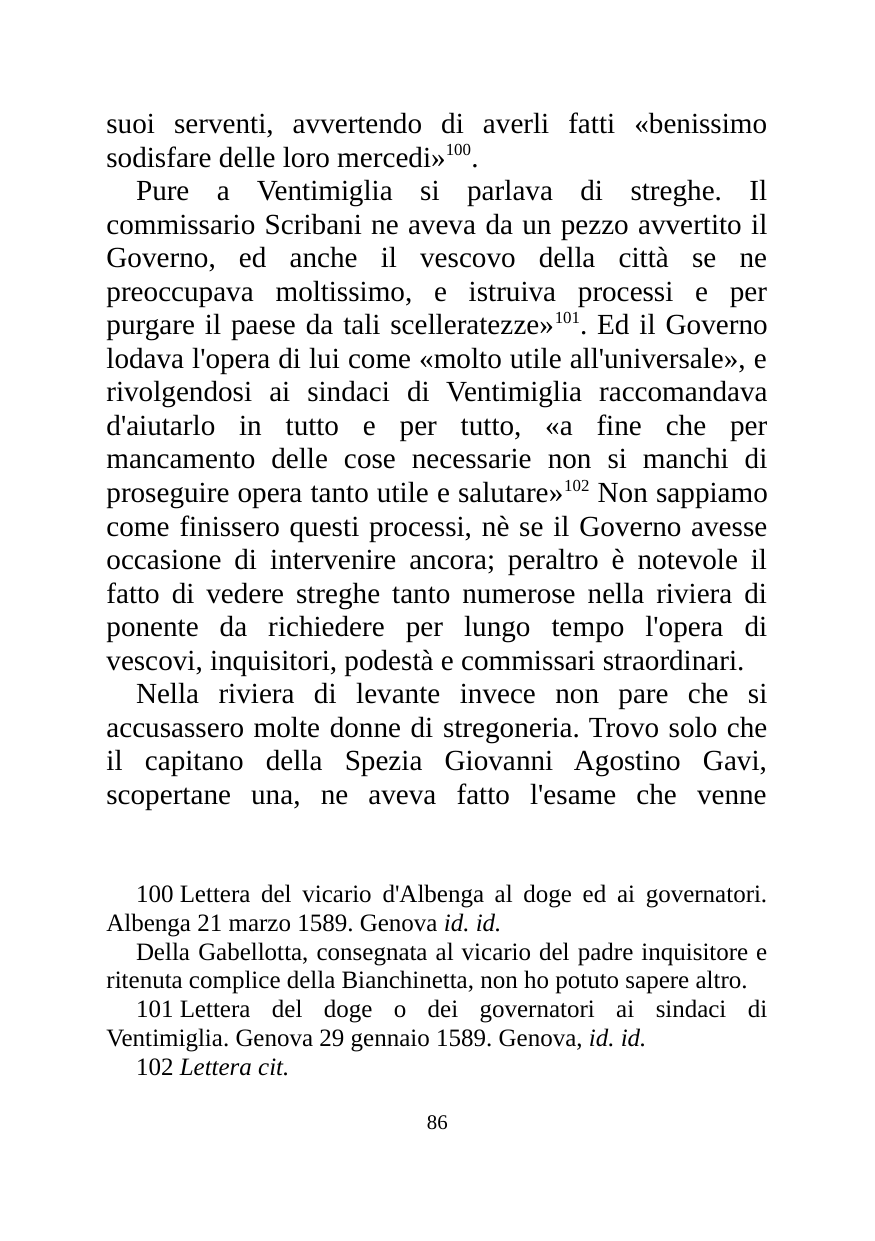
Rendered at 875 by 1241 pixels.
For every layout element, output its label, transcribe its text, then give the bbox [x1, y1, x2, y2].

text Lettera del vicario d'Albenga al doge ed ai governatori. Albenga 21 marzo 1589. Genova id. id. [106, 879, 768, 937]
text suoi serventi, avvertendo di averli fatti «benissimo sodisfare delle loro mercedi». [106, 106, 768, 173]
text Lettera cit. [106, 1052, 768, 1080]
text Lettera del doge o dei governatori ai sindaci di Ventimiglia. Genova 29 gennaio 1589. Genova, id. id. [106, 994, 768, 1052]
text Nella riviera di levante invece non pare che si accusassero molte donne di stregoneria. Trovo solo che il capitano della Spezia Giovanni Agostino Gavi, scopertane una, ne aveva fatto l'esame che venne [106, 676, 768, 811]
text Pure a Ventimiglia si parlava di streghe. Il commissario Scribani ne aveva da un pezzo avvertito il Governo, ed anche il vescovo della città se ne preoccupava moltissimo, e istruiva processi e per purgare il paese da tali scelleratezze». Ed il Governo lodava l'opera di lui come «molto utile all'universale», e rivolgendosi ai sindaci di Ventimiglia raccomandava d'aiutarlo in tutto e per tutto, «a fine che per mancamento delle cose necessarie non si manchi di proseguire opera tanto utile e salutare» Non sappiamo come finissero questi processi, nè se il Governo avesse occasione di intervenire ancora; peraltro è notevole il fatto di vedere streghe tanto numerose nella riviera di ponente da richiedere per lungo tempo l'opera di vescovi, inquisitori, podestà e commissari straordinari. [106, 173, 768, 676]
text Della Gabellotta, consegnata al vicario del padre inquisitore e ritenuta complice della Bianchinetta, non ho potuto sapere altro. [106, 937, 768, 994]
